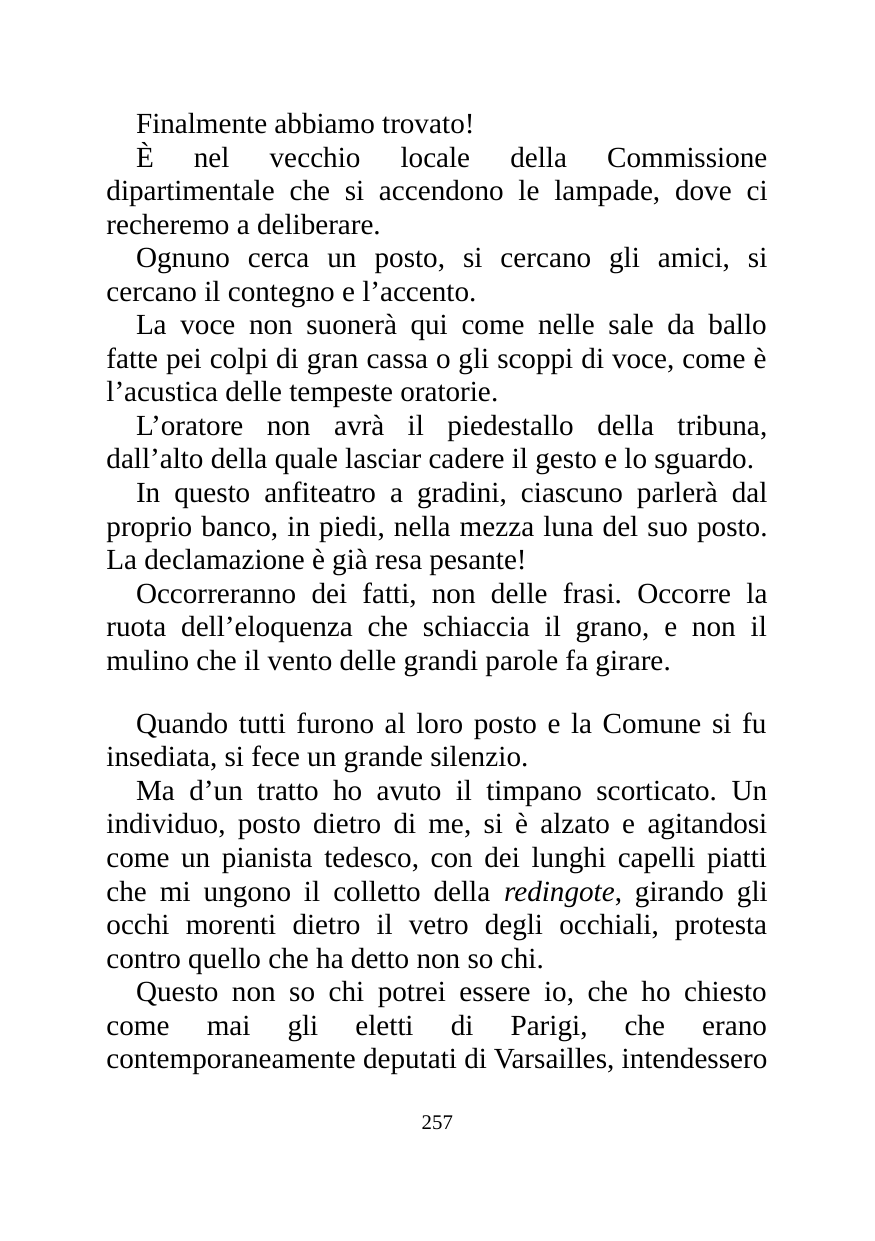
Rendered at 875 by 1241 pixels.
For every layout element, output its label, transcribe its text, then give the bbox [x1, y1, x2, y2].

text L’oratore non avrà il piedestallo della tribuna, dall’alto della quale lasciar cadere il gesto e lo sguardo. [106, 408, 768, 475]
text La voce non suonerà qui come nelle sale da ballo fatte pei colpi di gran cassa o gli scoppi di voce, come è l’acustica delle tempeste oratorie. [106, 307, 768, 408]
text Ma d’un tratto ho avuto il timpano scorticato. Un individuo, posto dietro di me, si è alzato e agitandosi come un pianista tedesco, con dei lunghi capelli piatti che mi ungono il colletto della redingote, girando gli occhi morenti dietro il vetro degli occhiali, protesta contro quello che ha detto non so chi. [106, 773, 768, 974]
text È nel vecchio locale della Commissione dipartimentale che si accendono le lampade, dove ci recheremo a deliberare. [106, 140, 768, 240]
text Occorreranno dei fatti, non delle frasi. Occorre la ruota dell’eloquenza che schiaccia il grano, e non il mulino che il vento delle grandi parole fa girare. [106, 576, 768, 676]
text Questo non so chi potrei essere io, che ho chiesto come mai gli eletti di Parigi, che erano contemporaneamente deputati di Varsailles, intendessero [106, 974, 768, 1075]
text In questo anfiteatro a gradini, ciascuno parlerà dal proprio banco, in piedi, nella mezza luna del suo posto. La declamazione è già resa pesante! [106, 475, 768, 576]
text Finalmente abbiamo trovato! [106, 106, 768, 140]
text Quando tutti furono al loro posto e la Comune si fu insediata, si fece un grande silenzio. [106, 706, 768, 773]
text Ognuno cerca un posto, si cercano gli amici, si cercano il contegno e l’accento. [106, 240, 768, 307]
